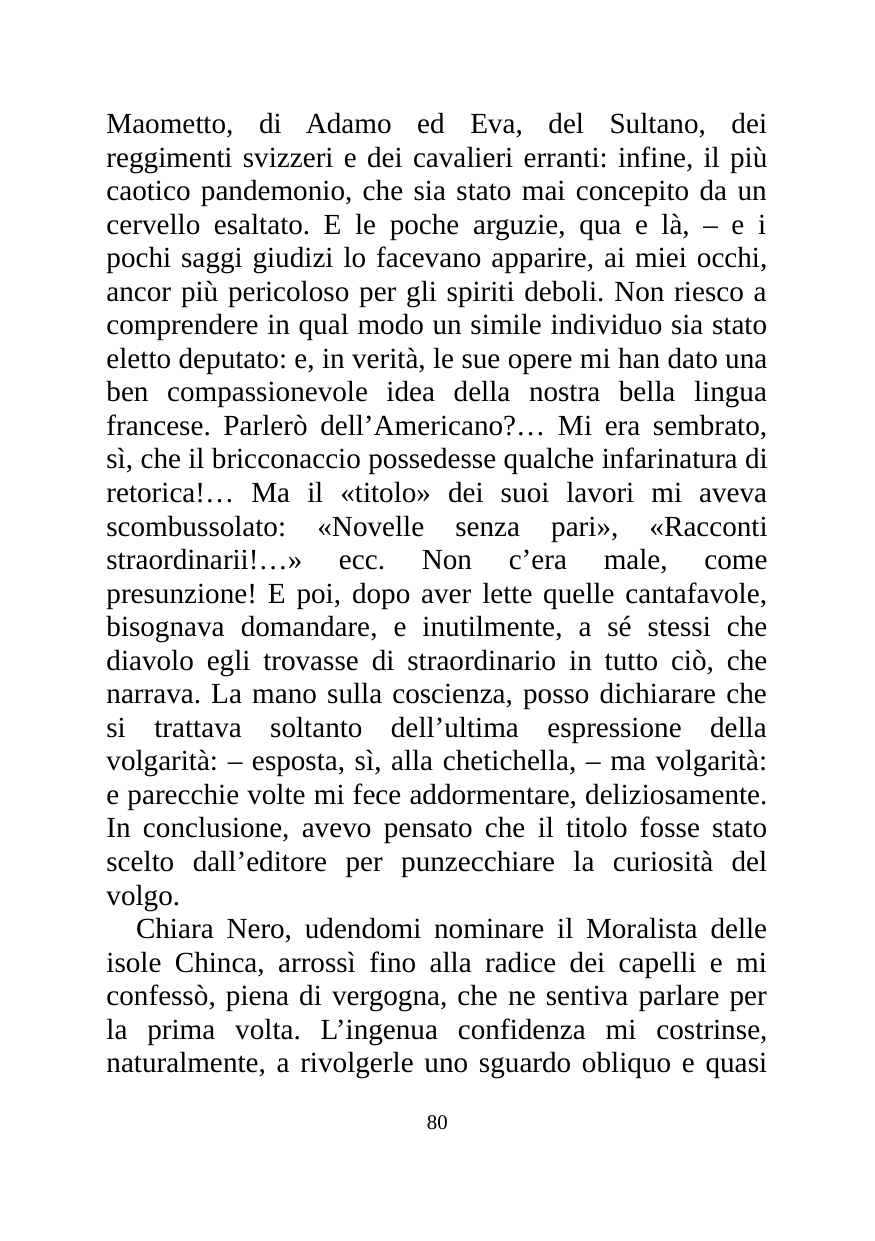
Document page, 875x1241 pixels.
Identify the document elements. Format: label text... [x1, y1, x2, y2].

text Chiara Nero, udendomi nominare il Moralista delle isole Chinca, arrossì fino alla radice dei capelli e mi confessò, piena di vergogna, che ne sentiva parlare per la prima volta. L’ingenua confidenza mi costrinse, naturalmente, a rivolgerle uno sguardo obliquo e quasi [106, 911, 768, 1079]
text Maometto, di Adamo ed Eva, del Sultano, dei reggimenti svizzeri e dei cavalieri erranti: infine, il più caotico pandemonio, che sia stato mai concepito da un cervello esaltato. E le poche arguzie, qua e là, – e i pochi saggi giudizi lo facevano apparire, ai miei occhi, ancor più pericoloso per gli spiriti deboli. Non riesco a comprendere in qual modo un simile individuo sia stato eletto deputato: e, in verità, le sue opere mi han dato una ben compassionevole idea della nostra bella lingua francese. Parlerò dell’Americano?… Mi era sembrato, sì, che il bricconaccio possedesse qualche infarinatura di retorica!… Ma il «titolo» dei suoi lavori mi aveva scombussolato: «Novelle senza pari», «Racconti straordinarii!…» ecc. Non c’era male, come presunzione! E poi, dopo aver lette quelle cantafavole, bisognava domandare, e inutilmente, a sé stessi che diavolo egli trovasse di straordinario in tutto ciò, che narrava. La mano sulla coscienza, posso dichiarare che si trattava soltanto dell’ultima espressione della volgarità: – esposta, sì, alla chetichella, – ma volgarità: e parecchie volte mi fece addormentare, deliziosamente. In conclusione, avevo pensato che il titolo fosse stato scelto dall’editore per punzecchiare la curiosità del volgo. [106, 106, 768, 911]
